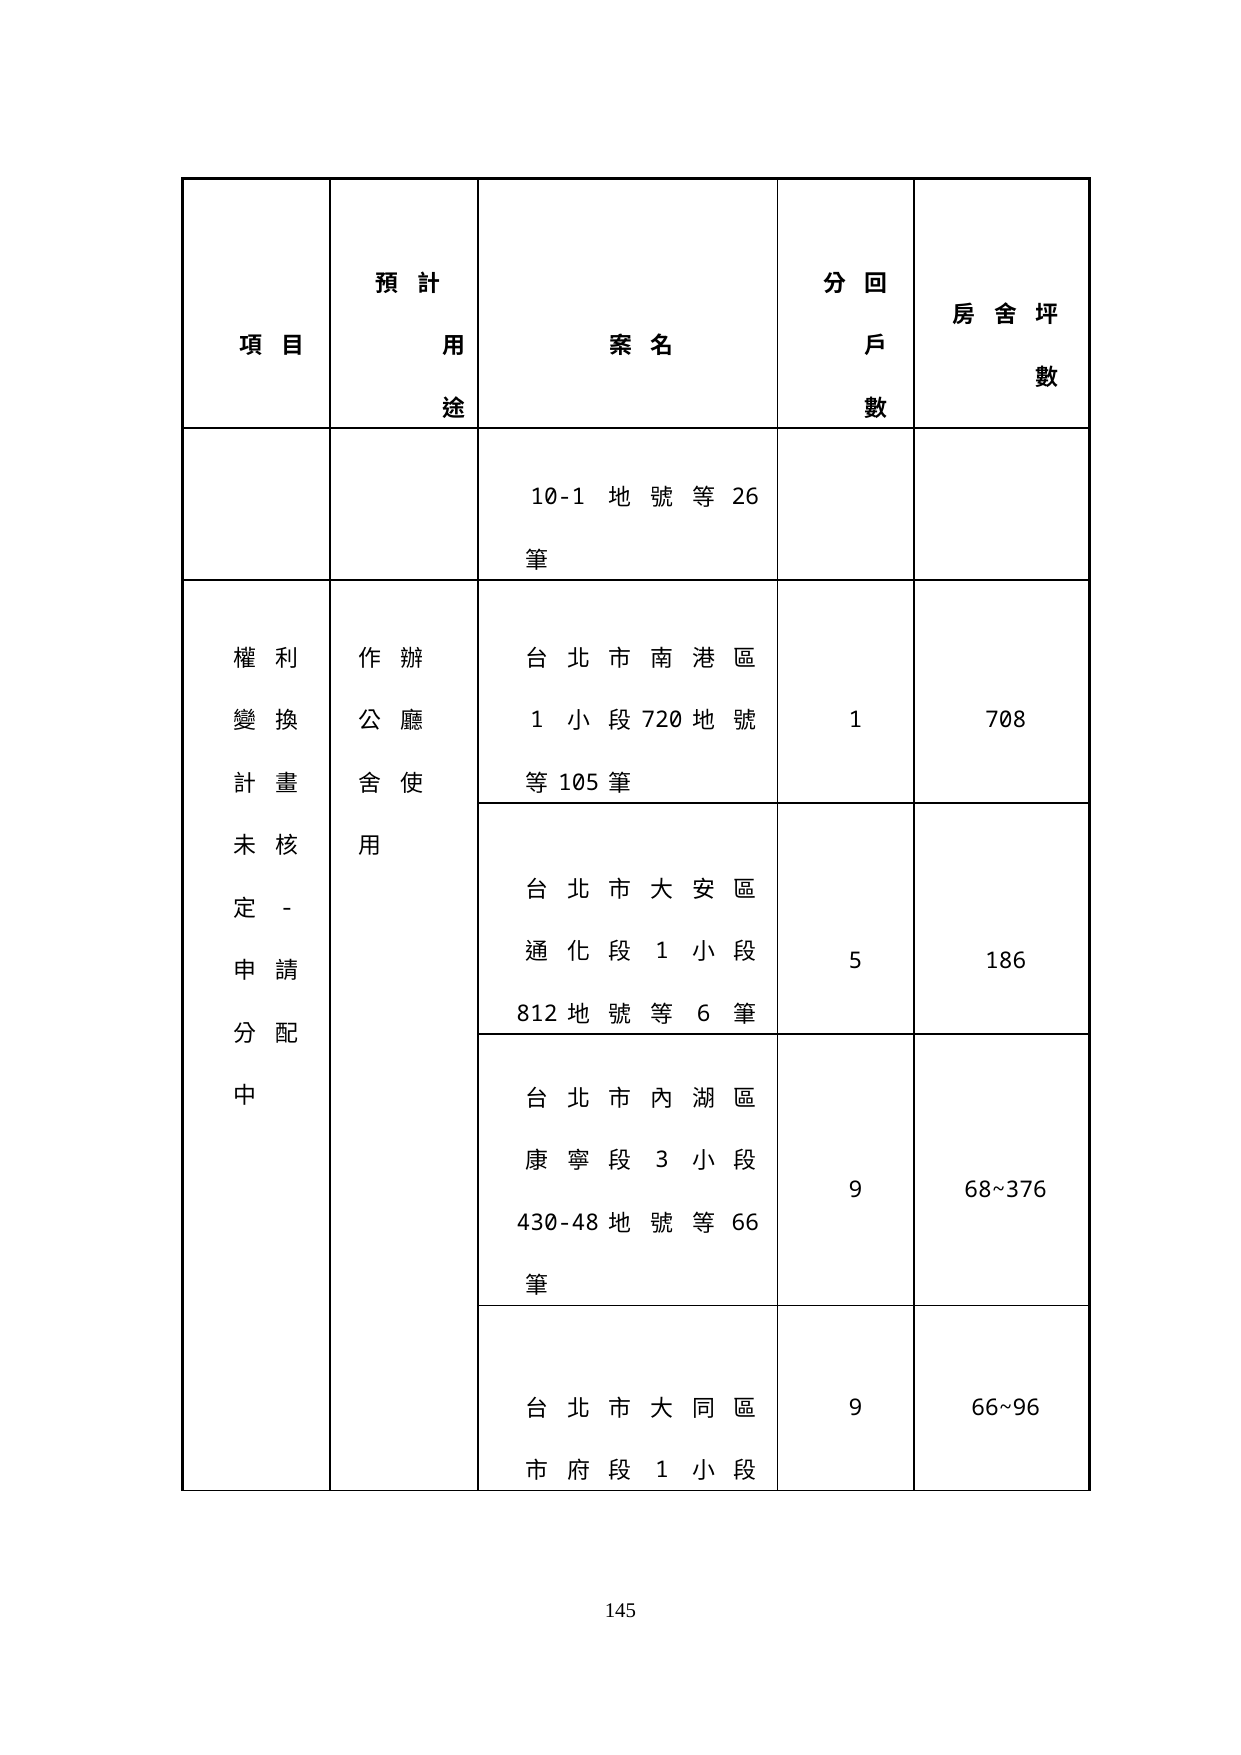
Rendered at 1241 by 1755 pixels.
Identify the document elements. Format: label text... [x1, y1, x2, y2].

table_cell 台北市南港區1小段720地號等105筆 [479, 581, 777, 802]
table_cell 台北市大安區通化段1小段812地號等6筆 [479, 804, 777, 1033]
table_header 房舍坪數 [915, 180, 1088, 427]
table_cell [915, 429, 1088, 579]
table_cell [331, 429, 477, 579]
table_cell [184, 429, 329, 579]
table_cell 186 [915, 804, 1088, 1033]
table_cell 1 [778, 581, 913, 802]
table_cell 10-1地號等26筆 [479, 429, 777, 579]
table_header 分回戶數 [778, 180, 913, 427]
table_header 案名 [479, 180, 777, 427]
table_cell 9 [778, 1035, 913, 1305]
table_header 項目 [184, 180, 329, 427]
table_header 預計用途 [331, 180, 477, 427]
table_cell [778, 429, 913, 579]
table_cell 5 [778, 804, 913, 1033]
table_cell 台北市大同區市府段1小段 [479, 1306, 777, 1490]
table_cell 66~96 [915, 1306, 1088, 1490]
table_cell 9 [778, 1306, 913, 1490]
table_cell 作辦公廳舍使用 [331, 581, 477, 1490]
table_cell 68~376 [915, 1035, 1088, 1305]
table_cell 708 [915, 581, 1088, 802]
table_cell 台北市內湖區康寧段3小段430-48地號等66筆 [479, 1035, 777, 1305]
table_cell 權利變換計畫未核定-申請分配中 [184, 581, 329, 1490]
